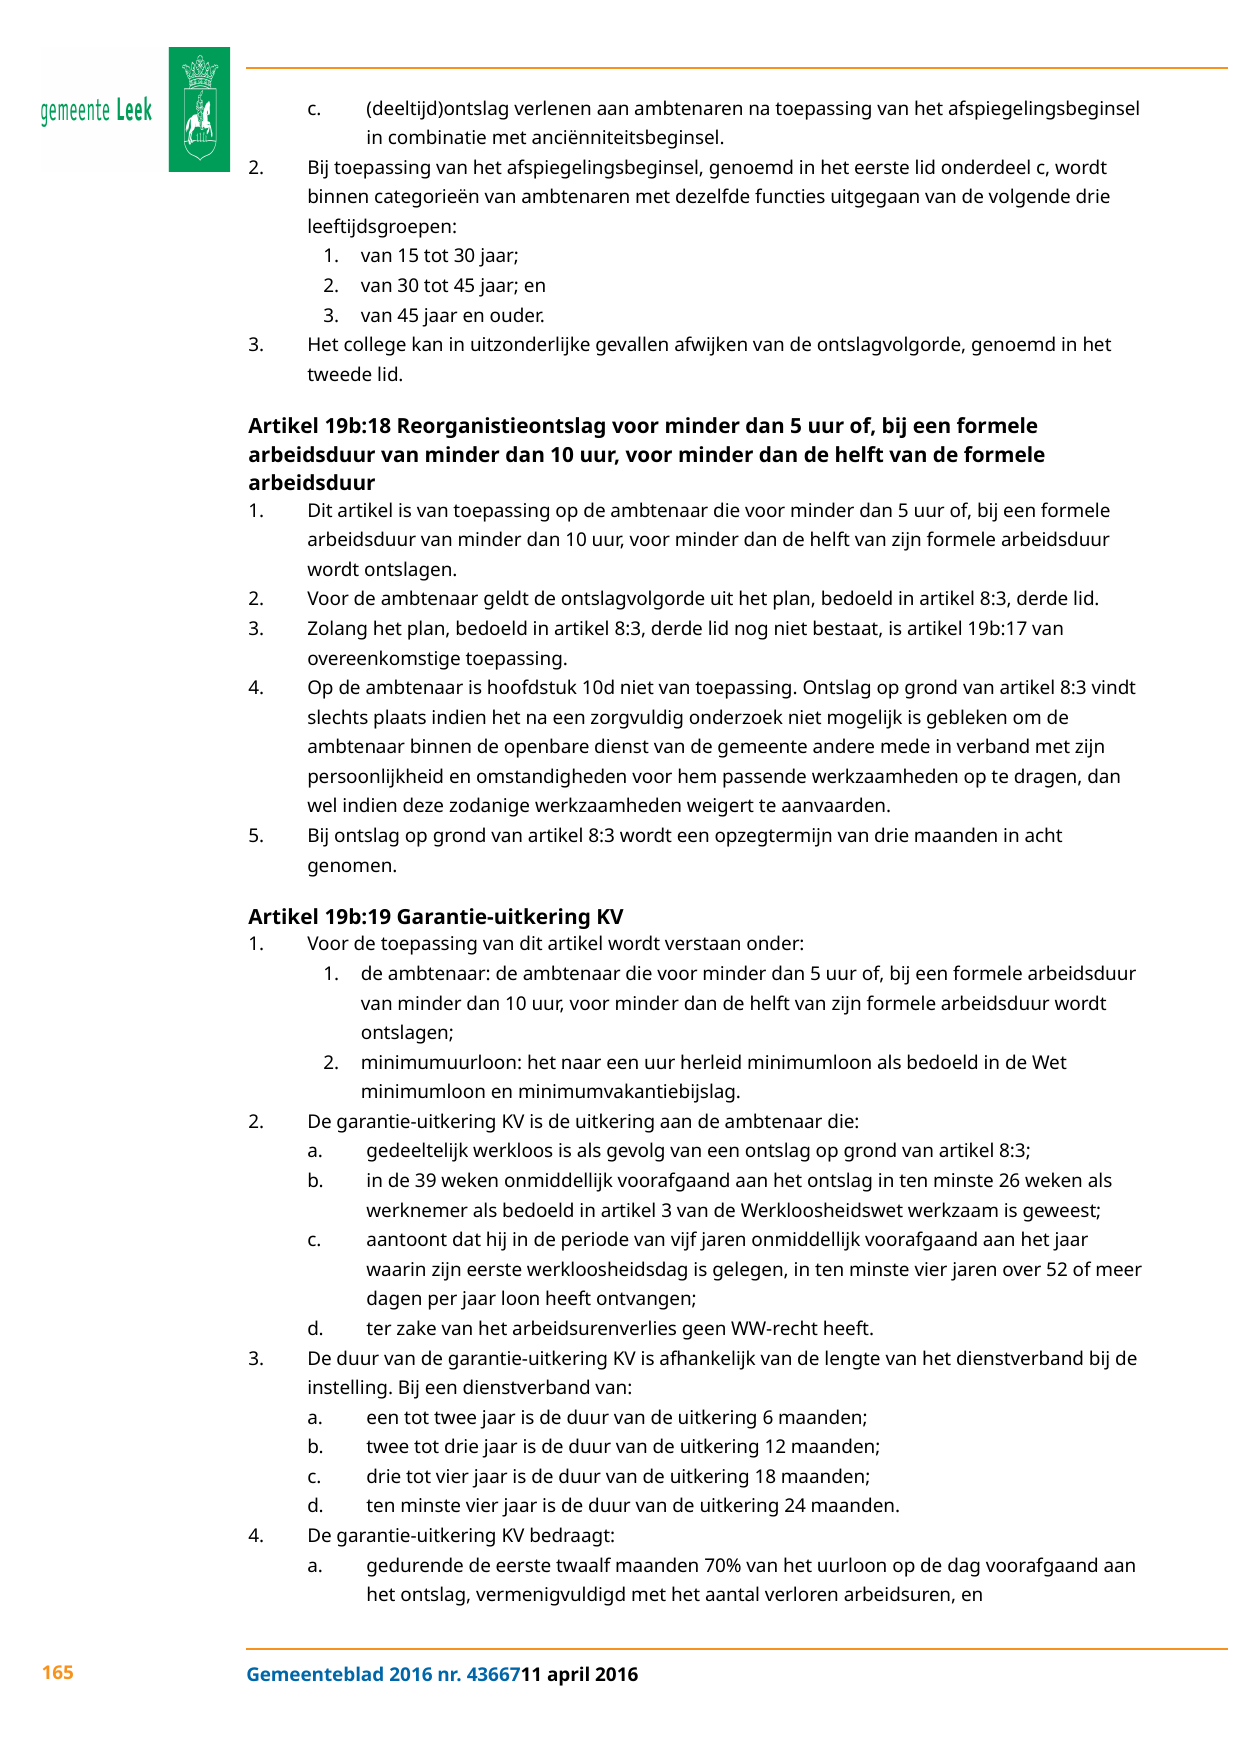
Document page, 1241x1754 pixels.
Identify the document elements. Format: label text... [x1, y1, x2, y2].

list minimumuurloon: het naar een uur herleid minimumloon als bedoeld in de Wet minimumloon en minimumvakantiebijslag. [323, 1049, 1152, 1104]
list de ambtenaar: de ambtenaar die voor minder dan 5 uur of, bij een formele arbeidsduur van minder dan 10 uur, voor minder dan de helft van zijn formele arbeidsduur wordt ontslagen; [323, 960, 1152, 1045]
picture [41, 47, 231, 172]
list een tot twee jaar is de duur van de uitkering 6 maanden; [307, 1404, 1152, 1430]
list Zolang het plan, bedoeld in artikel 8:3, derde lid nog niet bestaat, is artikel 19b:17 van overeenkomstige toepassing. [248, 615, 1152, 670]
list Het college kan in uitzonderlijke gevallen afwijken van de ontslagvolgorde, genoemd in het tweede lid. [248, 331, 1152, 387]
list Voor de ambtenaar geldt de ontslagvolgorde uit het plan, bedoeld in artikel 8:3, derde lid. [248, 586, 1152, 611]
list gedeeltelijk werkloos is als gevolg van een ontslag op grond van artikel 8:3; [307, 1138, 1152, 1163]
list De garantie-uitkering KV is de uitkering aan de ambtenaar die: [248, 1108, 1152, 1134]
list drie tot vier jaar is de duur van de uitkering 18 maanden; [307, 1463, 1152, 1489]
list twee tot drie jaar is de duur van de uitkering 12 maanden; [307, 1433, 1152, 1459]
list Bij ontslag op grond van artikel 8:3 wordt een opzegtermijn van drie maanden in acht genomen. [248, 822, 1152, 877]
list van 45 jaar en ouder. [323, 302, 1152, 328]
text Artikel 19b:19 Garantie-uitkering KV [248, 902, 1152, 931]
list gedurende de eerste twaalf maanden 70% van het uurloon op de dag voorafgaand aan het ontslag, vermenigvuldigd met het aantal verloren arbeidsuren, en [307, 1552, 1152, 1607]
text Artikel 19b:18 Reorganistieontslag voor minder dan 5 uur of, bij een formele arbeidsduur van minder dan 10 uur, voor minder dan de helft van de formele arbeidsduur [248, 411, 1152, 497]
list (deeltijd)ontslag verlenen aan ambtenaren na toepassing van het afspiegelingsbeginsel in combinatie met anciënniteitsbeginsel. [307, 95, 1152, 150]
list Op de ambtenaar is hoofdstuk 10d niet van toepassing. Ontslag op grond van artikel 8:3 vindt slechts plaats indien het na een zorgvuldig onderzoek niet mogelijk is gebleken om de ambtenaar binnen de openbare dienst van de gemeente andere mede in verband met zijn persoonlijkheid en omstandigheden voor hem passende werkzaamheden op te dragen, dan wel indien deze zodanige werkzaamheden weigert te aanvaarden. [248, 674, 1152, 818]
list in de 39 weken onmiddellijk voorafgaand aan het ontslag in ten minste 26 weken als werknemer als bedoeld in artikel 3 van de Werkloosheidswet werkzaam is geweest; [307, 1167, 1152, 1223]
list van 30 tot 45 jaar; en [323, 272, 1152, 298]
list Bij toepassing van het afspiegelingsbeginsel, genoemd in het eerste lid onderdeel c, wordt binnen categorieën van ambtenaren met dezelfde functies uitgegaan van de volgende drie leeftijdsgroepen: [248, 154, 1152, 239]
list De duur van de garantie-uitkering KV is afhankelijk van de lengte van het dienstverband bij de instelling. Bij een dienstverband van: [248, 1345, 1152, 1400]
list ten minste vier jaar is de duur van de uitkering 24 maanden. [307, 1493, 1152, 1518]
list ter zake van het arbeidsurenverlies geen WW-recht heeft. [307, 1315, 1152, 1341]
list Dit artikel is van toepassing op de ambtenaar die voor minder dan 5 uur of, bij een formele arbeidsduur van minder dan 10 uur, voor minder dan de helft van zijn formele arbeidsduur wordt ontslagen. [248, 497, 1152, 582]
list van 15 tot 30 jaar; [323, 243, 1152, 268]
list Voor de toepassing van dit artikel wordt verstaan onder: [248, 931, 1152, 956]
list De garantie-uitkering KV bedraagt: [248, 1522, 1152, 1548]
list aantoont dat hij in de periode van vijf jaren onmiddellijk voorafgaand aan het jaar waarin zijn eerste werkloosheidsdag is gelegen, in ten minste vier jaren over 52 of meer dagen per jaar loon heeft ontvangen; [307, 1226, 1152, 1311]
